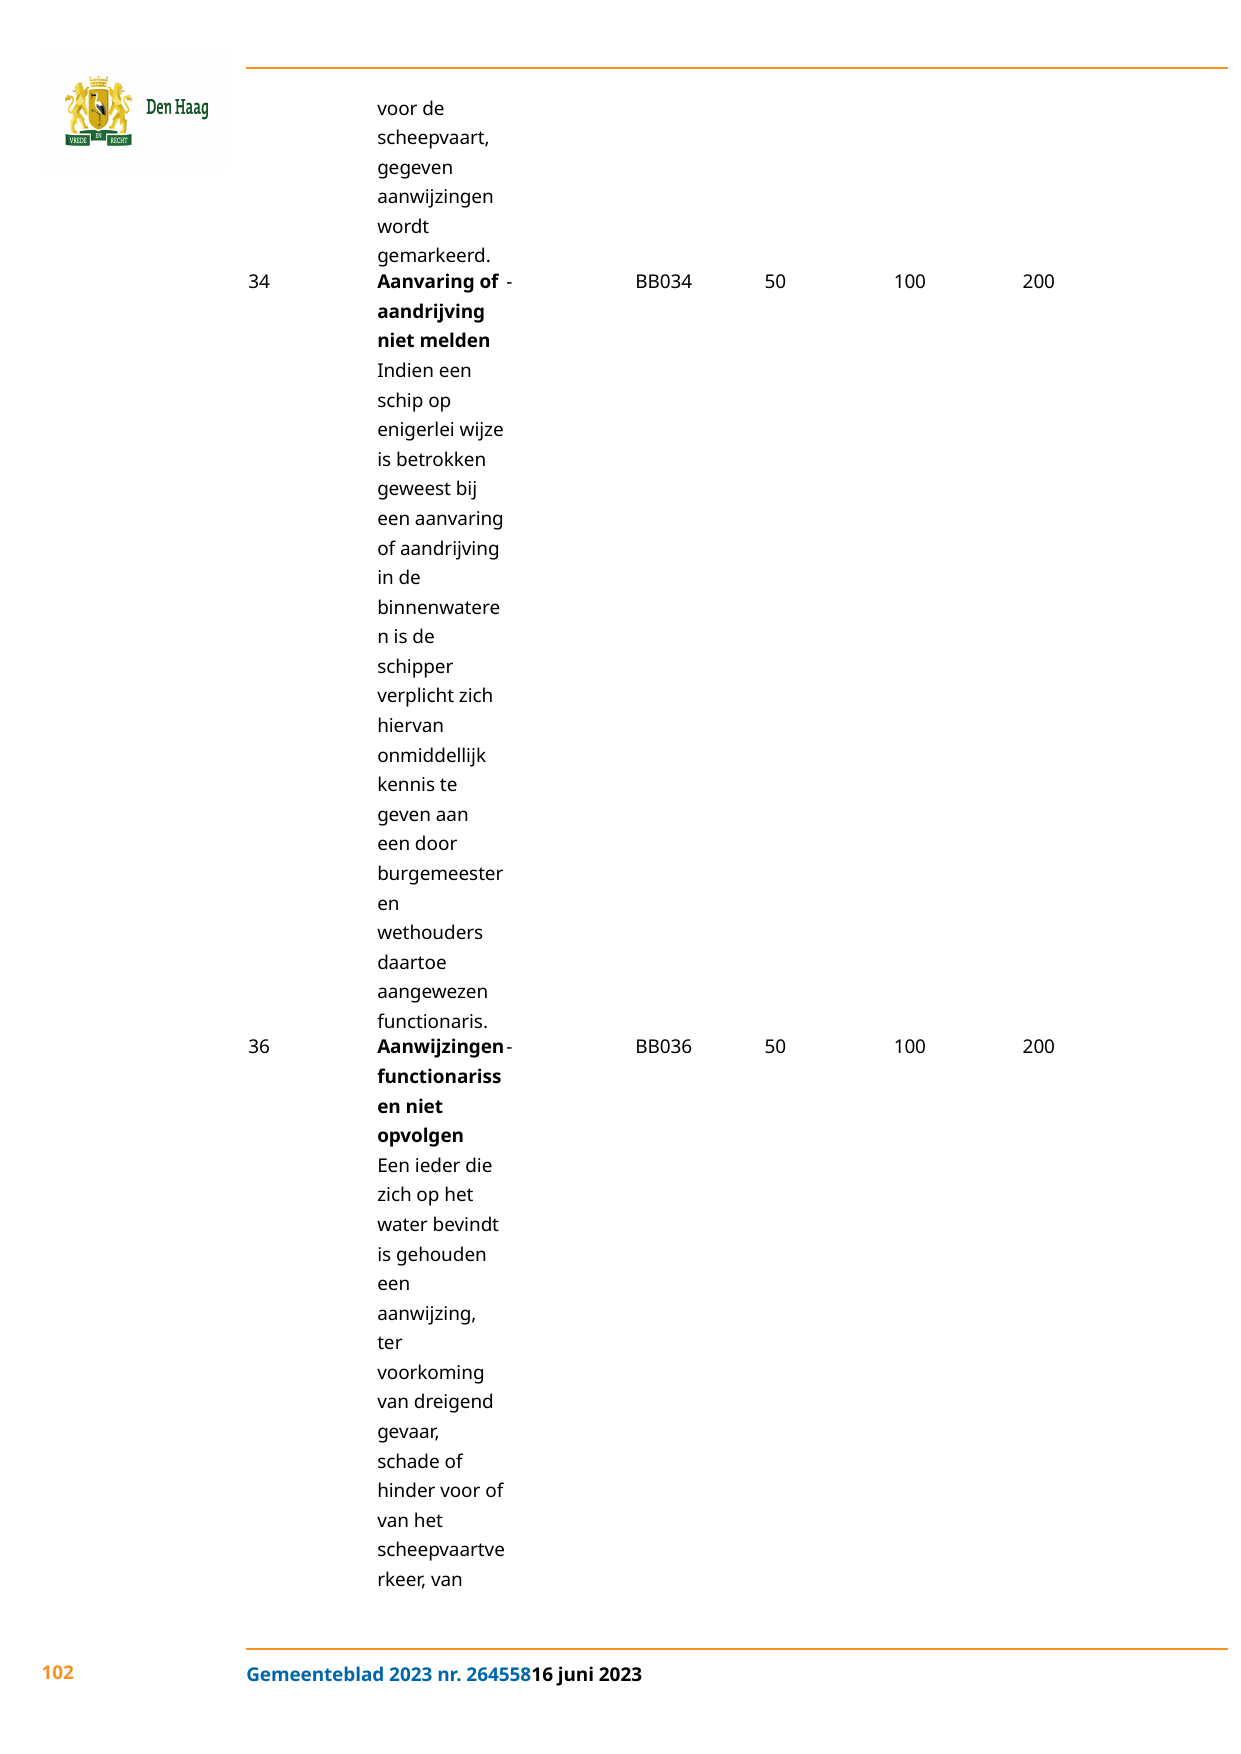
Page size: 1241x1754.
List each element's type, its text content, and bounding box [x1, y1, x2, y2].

table_cell 200 [1023, 1034, 1152, 1592]
table_cell BB036 [635, 1034, 764, 1592]
table_cell 34 [248, 269, 377, 1034]
table_cell 200 [1023, 269, 1152, 1034]
table_cell Aanwijzingen functionarissen niet opvolgen Een ieder die zich op het water bevindt is gehouden een aanwijzing, ter voorkoming van dreigend gevaar, schade of hinder voor of van het scheepvaartverkeer, van [377, 1034, 506, 1592]
table_cell [894, 95, 1022, 268]
picture [41, 47, 231, 172]
table_cell - [506, 1034, 635, 1592]
table_cell 50 [764, 269, 893, 1034]
table_cell [1023, 95, 1152, 268]
table_cell - [506, 269, 635, 1034]
table_cell 100 [894, 1034, 1022, 1592]
table_cell 36 [248, 1034, 377, 1592]
table_cell BB034 [635, 269, 764, 1034]
table_cell [248, 95, 377, 268]
table_cell voor de scheepvaart, gegeven aanwijzingen wordt gemarkeerd. [377, 95, 506, 268]
table_cell - [506, 95, 635, 268]
table_cell 100 [894, 269, 1022, 1034]
table_cell [764, 95, 893, 268]
table_cell 50 [764, 1034, 893, 1592]
table_cell Aanvaring of aandrijving niet melden Indien een schip op enigerlei wijze is betrokken geweest bij een aanvaring of aandrijving in de binnenwateren is de schipper verplicht zich hiervan onmiddellijk kennis te geven aan een door burgemeester en wethouders daartoe aangewezen functionaris. [377, 269, 506, 1034]
table_cell [635, 95, 764, 268]
